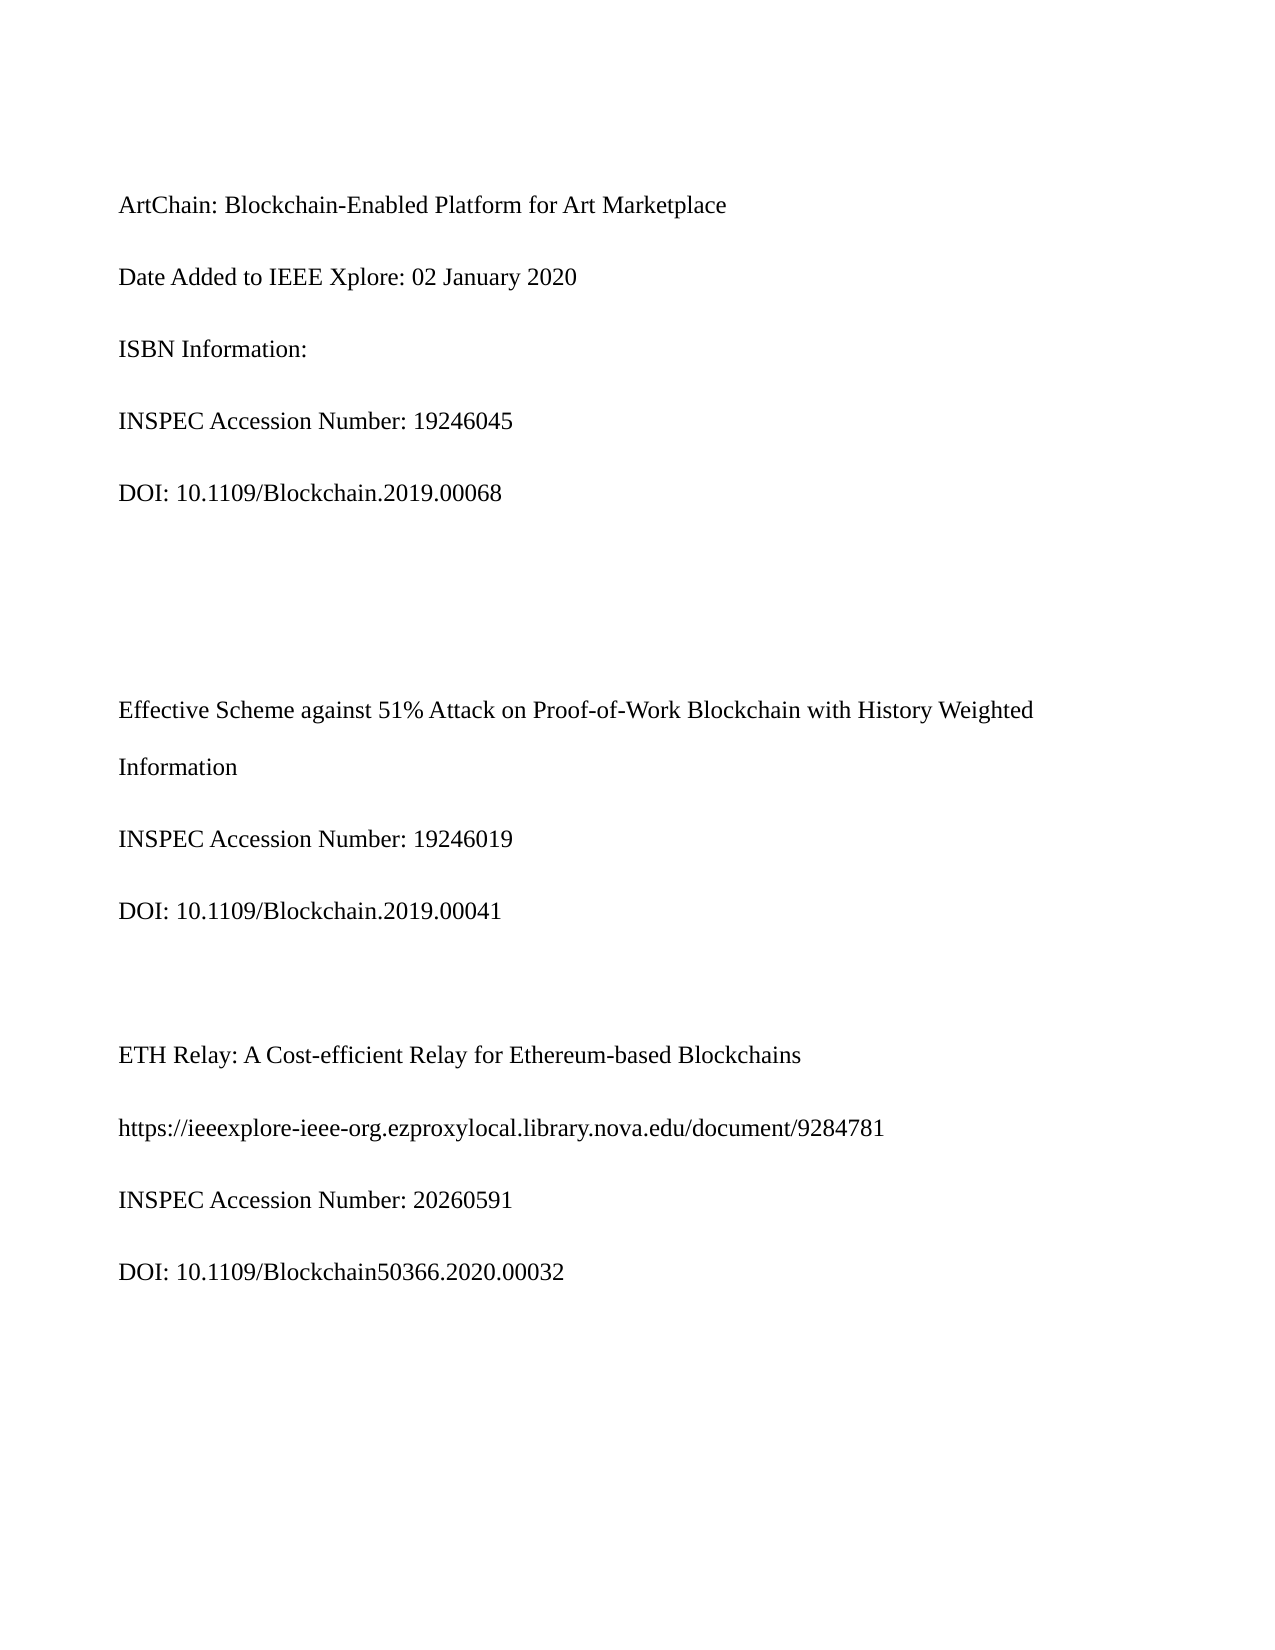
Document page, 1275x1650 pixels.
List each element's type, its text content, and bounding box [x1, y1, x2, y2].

text https://ieeexplore-ieee-org.ezproxylocal.library.nova.edu/document/9284781 [118, 1113, 1157, 1141]
text DOI: 10.1109/Blockchain.2019.00041 [118, 896, 1157, 925]
text Effective Scheme against 51% Attack on Proof-of-Work Blockchain with History Weighted Information [118, 695, 1157, 781]
text DOI: 10.1109/Blockchain50366.2020.00032 [118, 1257, 1157, 1286]
text Date Added to IEEE Xplore: 02 January 2020 [118, 262, 1157, 291]
text ISBN Information: [118, 334, 1157, 363]
text ArtChain: Blockchain-Enabled Platform for Art Marketplace [118, 190, 1157, 219]
text INSPEC Accession Number: 20260591 [118, 1185, 1157, 1213]
text INSPEC Accession Number: 19246019 [118, 824, 1157, 853]
text ETH Relay: A Cost-efficient Relay for Ethereum-based Blockchains [118, 1041, 1157, 1069]
text INSPEC Accession Number: 19246045 [118, 406, 1157, 435]
text DOI: 10.1109/Blockchain.2019.00068 [118, 478, 1157, 507]
